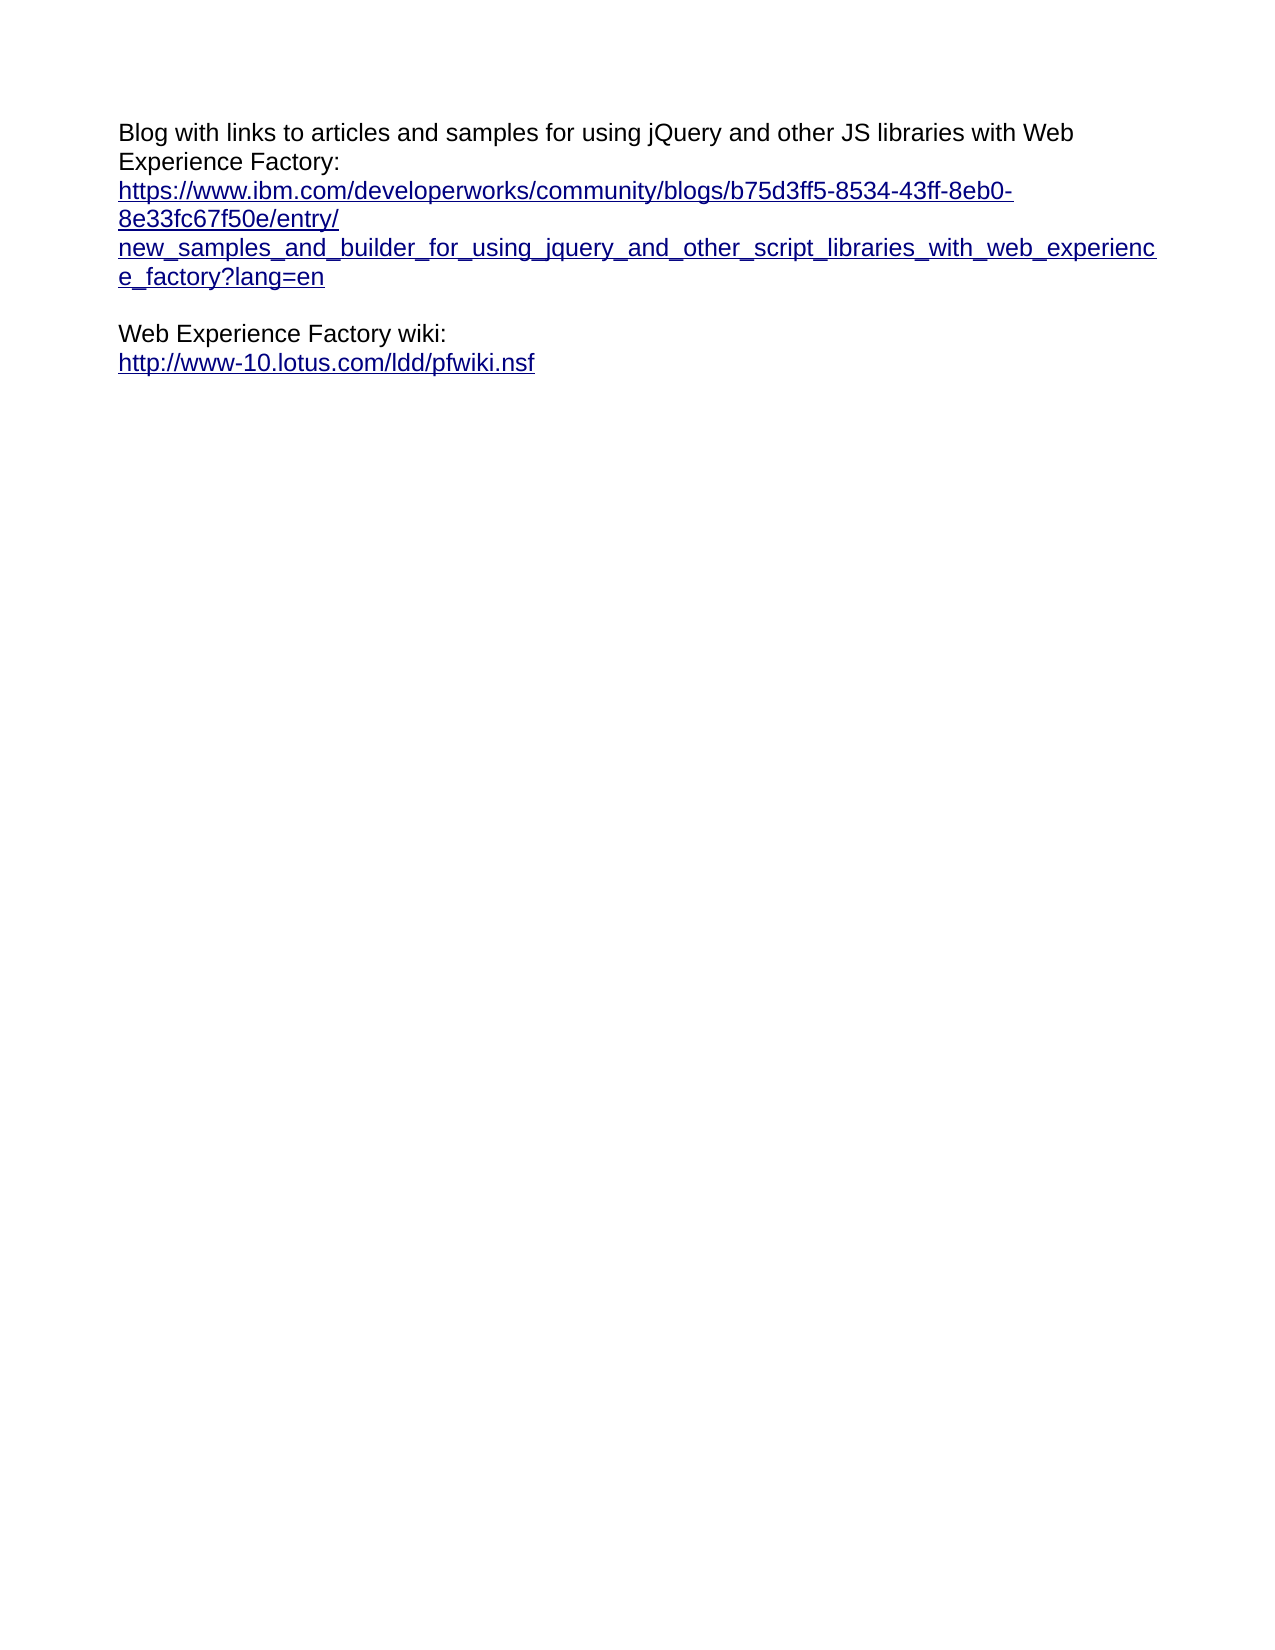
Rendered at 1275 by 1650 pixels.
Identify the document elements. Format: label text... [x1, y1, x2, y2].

text https://www.ibm.com/developerworks/community/blogs/b75d3ff5-8534-43ff-8eb0-8e33fc67f50e/entry/new_samples_and_builder_for_using_jquery_and_other_script_libraries_with_web_experienc [118, 176, 1157, 258]
text e_factory?lang=en [118, 259, 1157, 291]
text Blog with links to articles and samples for using jQuery and other JS libraries with Web Experience Factory: [118, 118, 1157, 176]
text http://www-10.lotus.com/ldd/pfwiki.nsf [118, 348, 1157, 377]
text Web Experience Factory wiki: [118, 319, 1157, 348]
